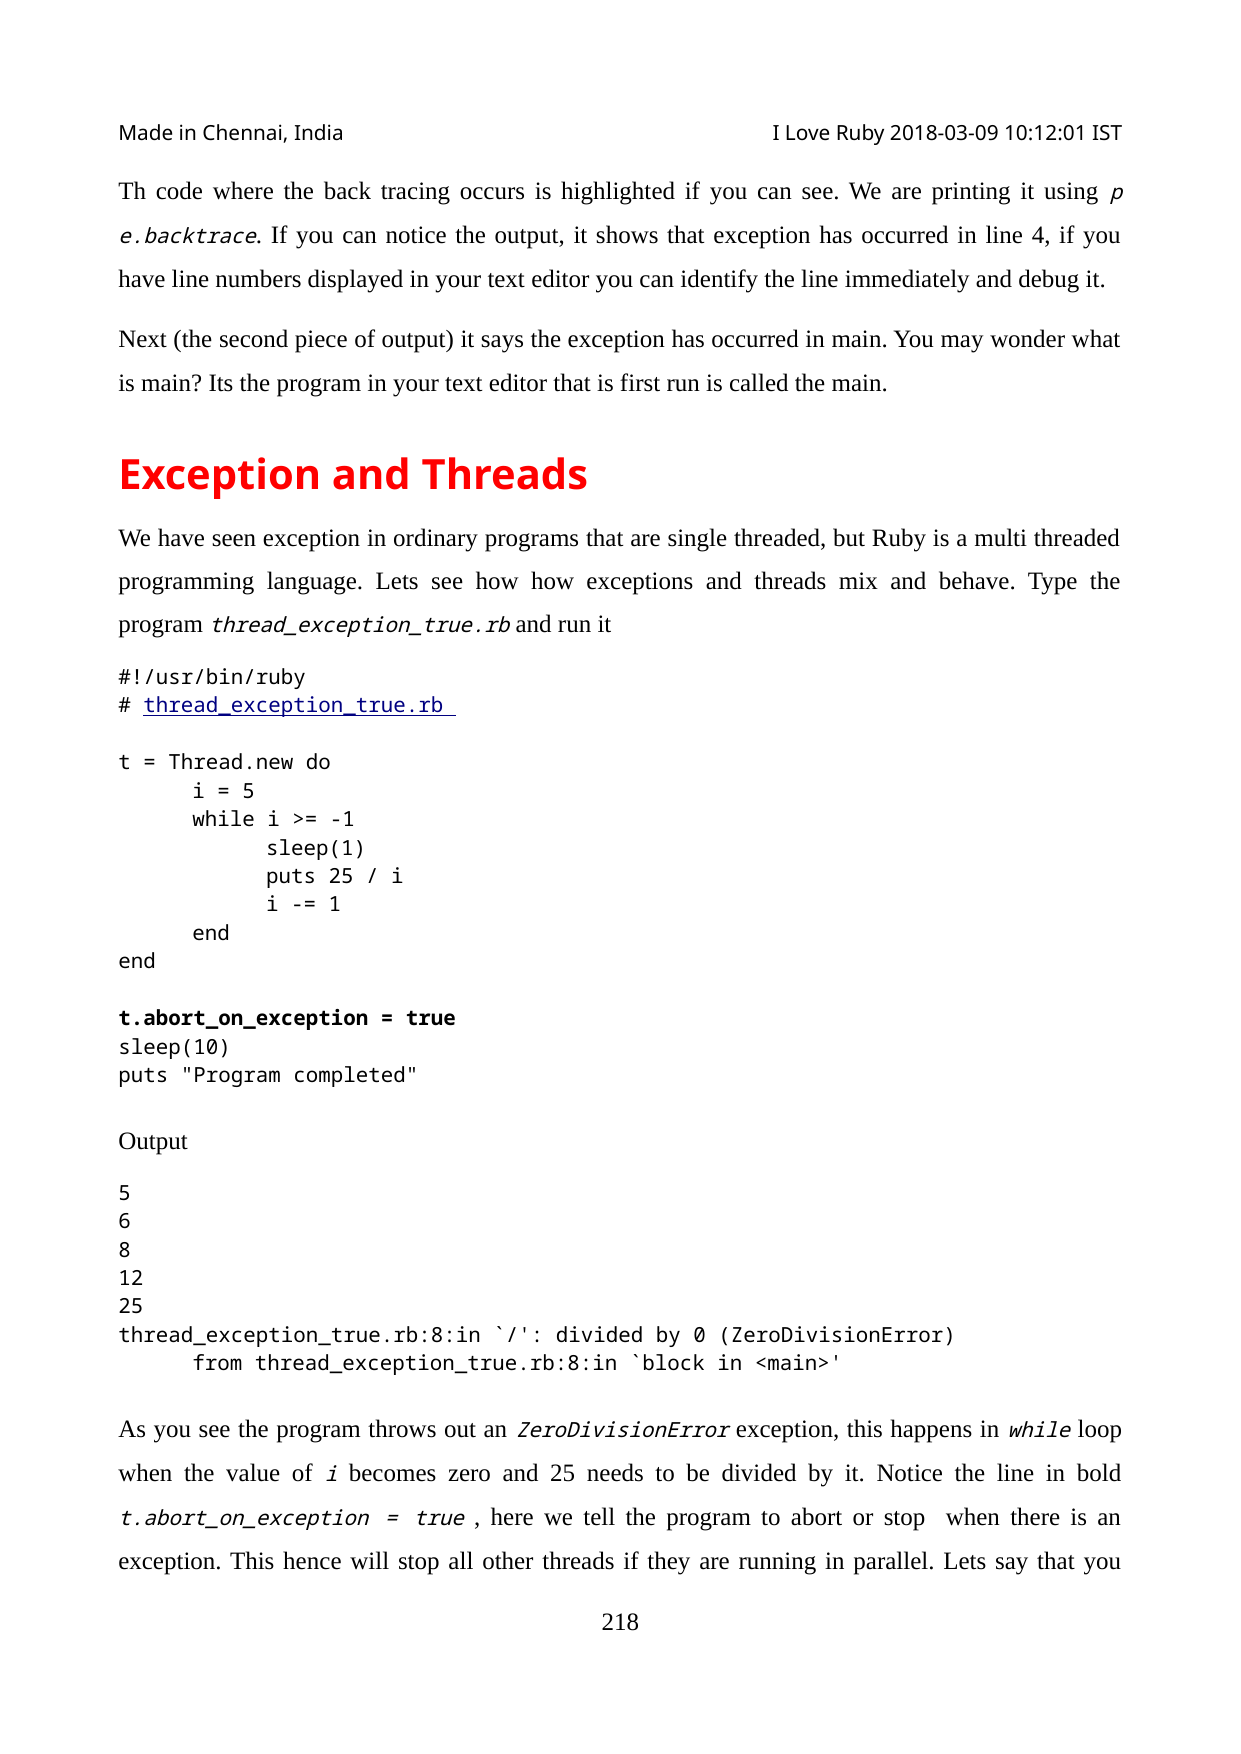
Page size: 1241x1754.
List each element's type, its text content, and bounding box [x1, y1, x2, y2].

text As you see the program throws out an ZeroDivisionError exception, this happens in while loop when the value of i becomes zero and 25 needs to be divided by it. Notice the line in bold t.abort_on_exception = true , here we tell the program to abort or stop when there is an exception. This hence will stop all other threads if they are running in parallel. Lets say that you [118, 1414, 1122, 1574]
text Output [118, 1126, 1122, 1155]
text 25 [118, 1292, 1122, 1320]
text Next (the second piece of output) it says the exception has occurred in main. You may wonder what is main? Its the program in your text editor that is first run is called the main. [118, 324, 1122, 396]
text puts 25 / i [118, 861, 1122, 889]
text while i >= -1 [118, 804, 1122, 833]
text t = Thread.new do [118, 747, 1122, 776]
text #!/usr/bin/ruby [118, 662, 1122, 691]
text from thread_exception_true.rb:8:in `block in <main>' [118, 1348, 1122, 1377]
subtitle Exception and Threads [118, 445, 1122, 501]
text sleep(10) [118, 1032, 1122, 1060]
text Th code where the back tracing occurs is highlighted if you can see. We are printing it using p e.backtrace. If you can notice the output, it shows that exception has occurred in line 4, if you have line numbers displayed in your text editor you can identify the line immediately and debug it. [118, 176, 1122, 292]
text 5 [118, 1178, 1122, 1206]
text puts "Program completed" [118, 1060, 1122, 1089]
text sleep(1) [118, 833, 1122, 861]
text t.abort_on_exception = true [118, 1003, 1122, 1032]
text # thread_exception_true.rb [118, 691, 1122, 719]
text end [118, 946, 1122, 975]
text i = 5 [118, 776, 1122, 804]
text 6 [118, 1206, 1122, 1235]
text 8 [118, 1235, 1122, 1263]
text i -= 1 [118, 889, 1122, 918]
text end [118, 918, 1122, 946]
text thread_exception_true.rb:8:in `/': divided by 0 (ZeroDivisionError) [118, 1320, 1122, 1348]
text 12 [118, 1263, 1122, 1292]
text We have seen exception in ordinary programs that are single threaded, but Ruby is a multi threaded programming language. Lets see how how exceptions and threads mix and behave. Type the program thread_exception_true.rb and run it [118, 523, 1122, 638]
